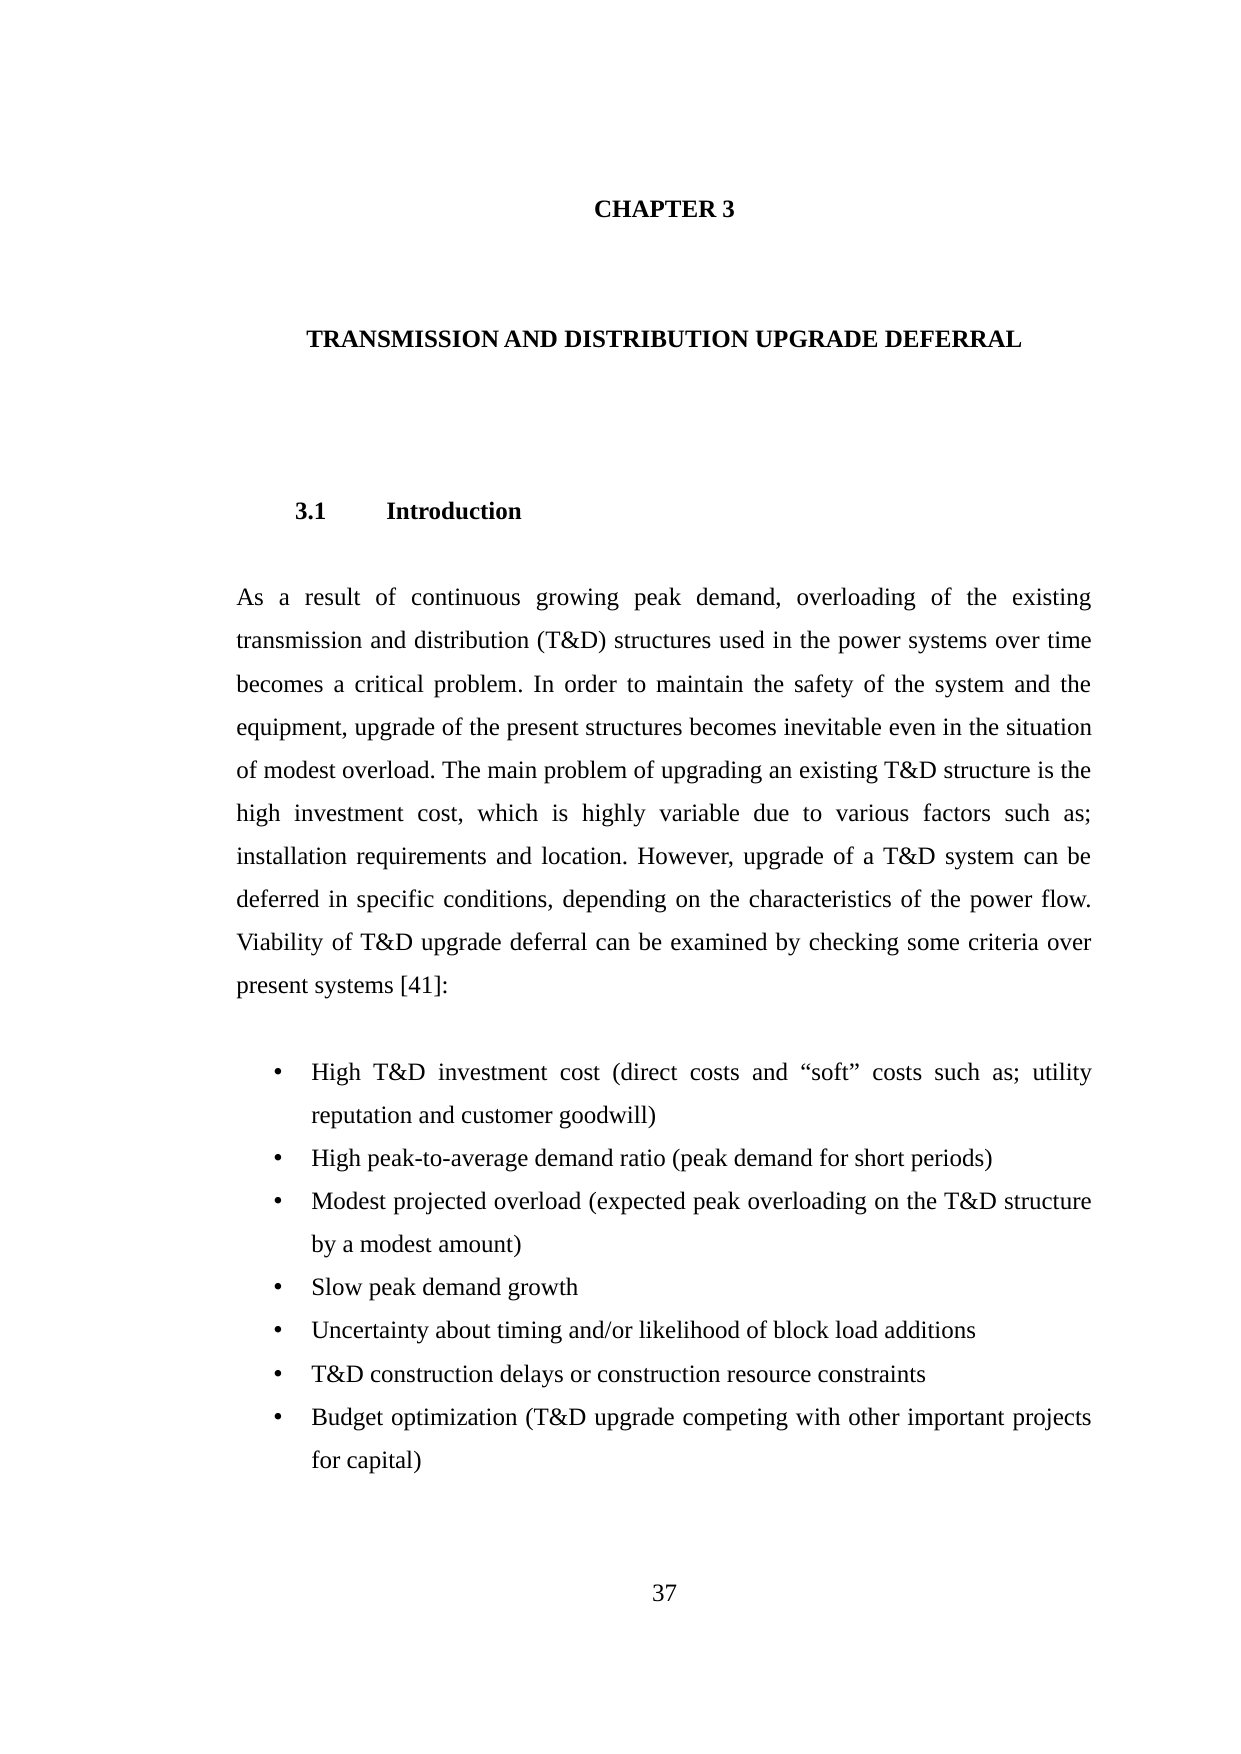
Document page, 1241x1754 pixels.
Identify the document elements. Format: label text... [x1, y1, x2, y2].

list Slow peak demand growth [273, 1272, 1093, 1301]
list Introduction [236, 496, 1093, 525]
list High T&D investment cost (direct costs and “soft” costs such as; utility reputation and customer goodwill) [273, 1057, 1093, 1129]
list Budget optimization (T&D upgrade competing with other important projects for capital) [273, 1402, 1093, 1474]
list Modest projected overload (expected peak overloading on the T&D structure by a modest amount) [273, 1186, 1093, 1258]
list High peak-to-average demand ratio (peak demand for short periods) [273, 1143, 1093, 1172]
list Uncertainty about timing and/or likelihood of block load additions [273, 1316, 1093, 1344]
list T&D construction delays or construction resource constraints [273, 1359, 1093, 1387]
text As a result of continuous growing peak demand, overloading of the existing transmission and distribution (T&D) structures used in the power systems over time becomes a critical problem. In order to maintain the safety of the system and the equipment, upgrade of the present structures becomes inevitable even in the situation of modest overload. The main problem of upgrading an existing T&D structure is the high investment cost, which is highly variable due to various factors such as; installation requirements and location. However, upgrade of a T&D system can be deferred in specific conditions, depending on the characteristics of the power flow. Viability of T&D upgrade deferral can be examined by checking some criteria over present systems [41]: [236, 582, 1093, 999]
subtitle TRANSMISSION AND DISTRIBUTION UPGRADE DEFERRAL [236, 324, 1093, 352]
